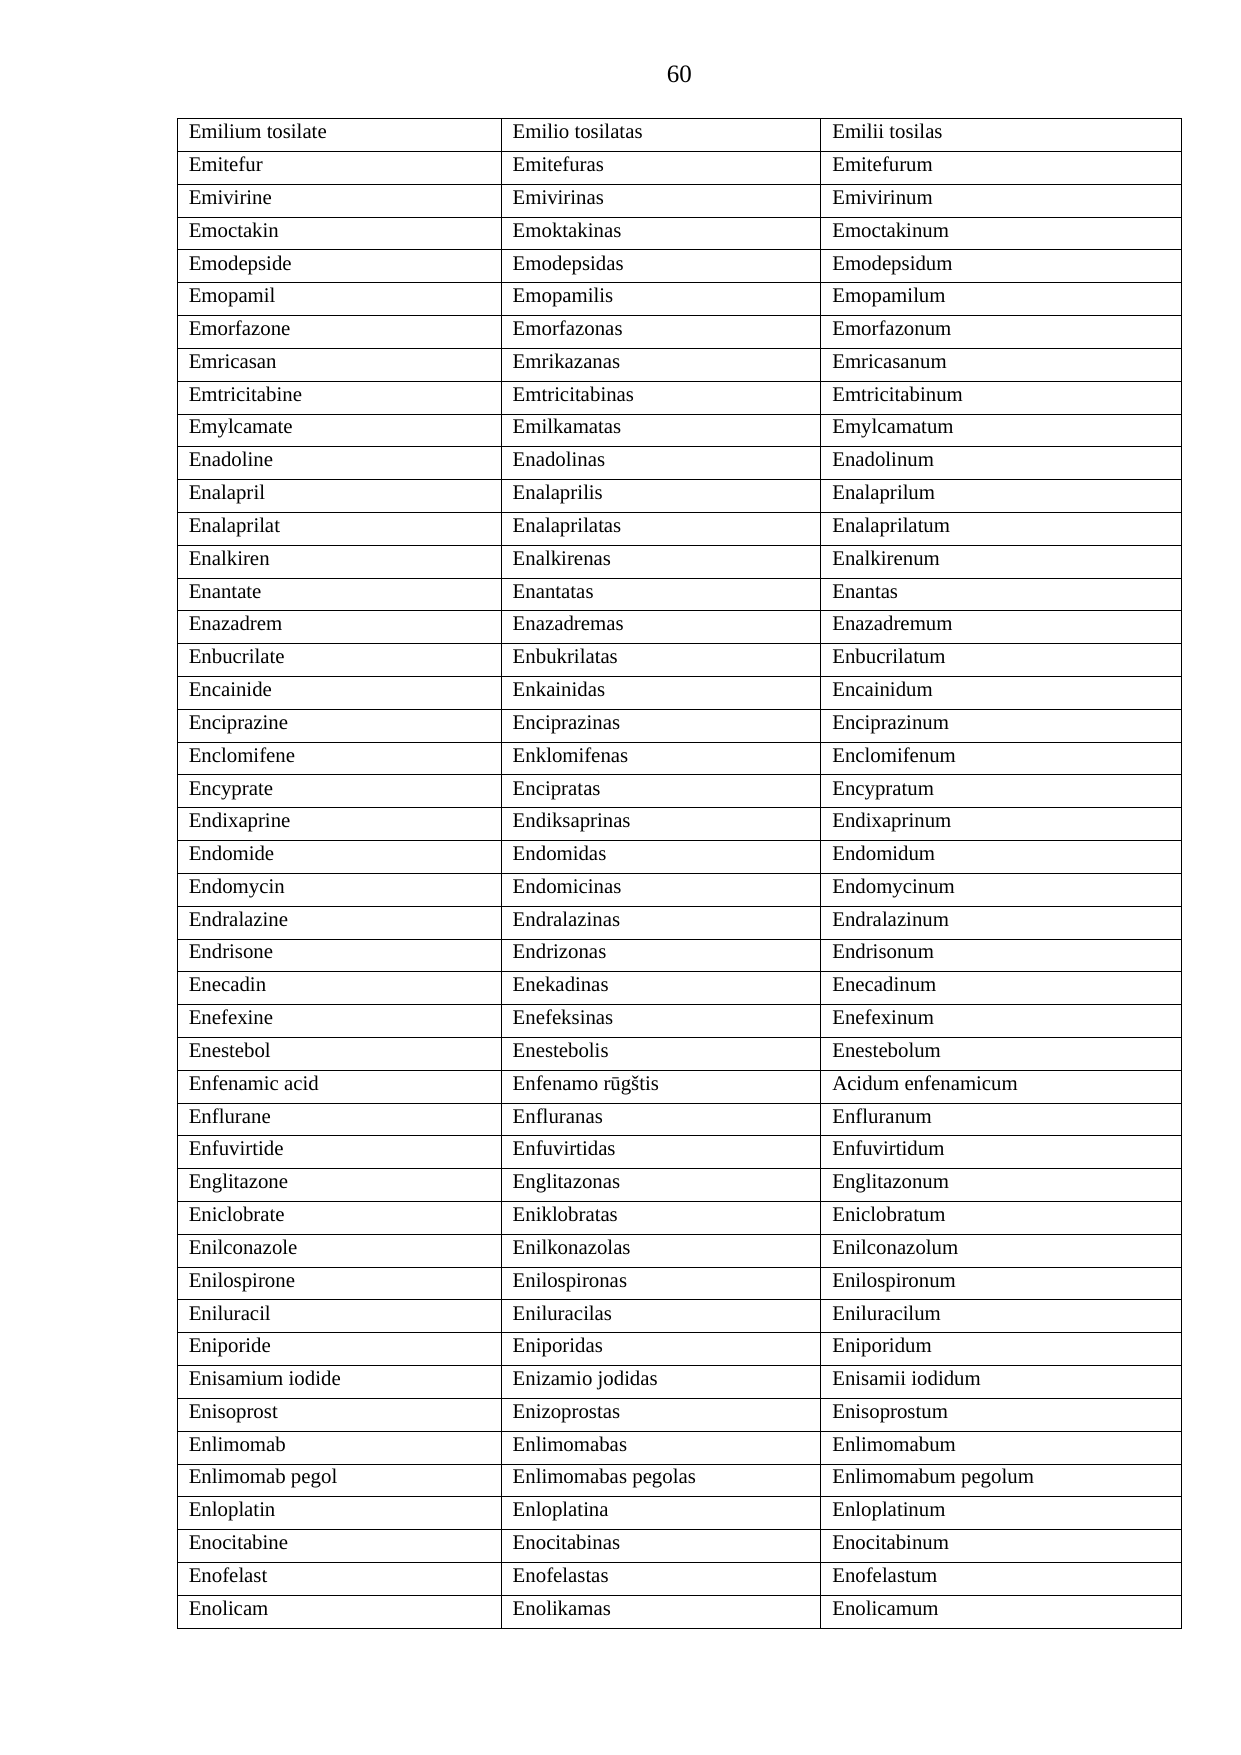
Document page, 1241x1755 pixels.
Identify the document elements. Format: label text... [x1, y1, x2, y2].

table_cell Enloplatinum [821, 1497, 1181, 1529]
table_cell Emitefurum [821, 152, 1181, 184]
table_cell Enestebolis [502, 1038, 820, 1070]
table_cell Enolicam [178, 1596, 501, 1627]
table_cell Enantatas [502, 579, 820, 610]
table_cell Endomicinas [502, 874, 820, 906]
table_cell Enalkirenas [502, 546, 820, 577]
table_cell Endixaprine [178, 808, 501, 840]
table_cell Enclomifenum [821, 743, 1181, 774]
table_cell Enciprazinum [821, 710, 1181, 742]
table_cell Emricasan [178, 349, 501, 381]
table_cell Enfuvirtide [178, 1136, 501, 1168]
table_cell Eniluracilas [502, 1300, 820, 1332]
table_cell Enlimomabum pegolum [821, 1465, 1181, 1496]
table_cell Enocitabinum [821, 1530, 1181, 1562]
table_cell Enazadrem [178, 611, 501, 643]
table_cell Enalkirenum [821, 546, 1181, 577]
table_cell Enciprazine [178, 710, 501, 742]
table_cell Emivirine [178, 185, 501, 217]
table_cell Encainidum [821, 677, 1181, 709]
table_cell Emorfazonum [821, 316, 1181, 348]
table_cell Emitefur [178, 152, 501, 184]
table_cell Enocitabine [178, 1530, 501, 1562]
table_cell Enolikamas [502, 1596, 820, 1627]
table_cell Endralazinum [821, 907, 1181, 938]
table_cell Emtricitabine [178, 382, 501, 413]
table_cell Enestebolum [821, 1038, 1181, 1070]
table_cell Enazadremum [821, 611, 1181, 643]
table_cell Emivirinas [502, 185, 820, 217]
table_cell Eniklobratas [502, 1202, 820, 1234]
table_cell Emopamil [178, 283, 501, 315]
table_cell Emylcamatum [821, 415, 1181, 446]
table_cell Englitazone [178, 1169, 501, 1201]
table_cell Emoctakinum [821, 218, 1181, 249]
table_cell Enkainidas [502, 677, 820, 709]
table_cell Enbukrilatas [502, 644, 820, 676]
table_cell Emorfazone [178, 316, 501, 348]
table_cell Enalaprilatum [821, 513, 1181, 545]
table_cell Enalkiren [178, 546, 501, 577]
table_cell Acidum enfenamicum [821, 1071, 1181, 1102]
table_cell Enisoprostum [821, 1399, 1181, 1431]
table_cell Enadoline [178, 447, 501, 479]
table_cell Eniporidum [821, 1333, 1181, 1365]
table_cell Enisamii iodidum [821, 1366, 1181, 1398]
table_cell Endrizonas [502, 940, 820, 971]
table_cell Encyprate [178, 775, 501, 807]
table_cell Enilospirone [178, 1268, 501, 1299]
table_cell Endralazine [178, 907, 501, 938]
table_cell Enestebol [178, 1038, 501, 1070]
table_cell Emodepsidas [502, 250, 820, 282]
table_cell Endixaprinum [821, 808, 1181, 840]
table_cell Enilconazole [178, 1235, 501, 1267]
table_cell Endiksaprinas [502, 808, 820, 840]
table_cell Emodepside [178, 250, 501, 282]
table_cell Emtricitabinas [502, 382, 820, 413]
table_cell Enflurane [178, 1104, 501, 1135]
table_cell Enefeksinas [502, 1005, 820, 1037]
table_cell Emopamilis [502, 283, 820, 315]
table_cell Emitefuras [502, 152, 820, 184]
table_cell Encypratum [821, 775, 1181, 807]
table_cell Endomidum [821, 841, 1181, 873]
table_cell Enciprazinas [502, 710, 820, 742]
table_cell Enecadinum [821, 972, 1181, 1004]
table_cell Enklomifenas [502, 743, 820, 774]
table_cell Enlimomabum [821, 1432, 1181, 1463]
table_cell Enlimomabas pegolas [502, 1465, 820, 1496]
table_cell Eniporide [178, 1333, 501, 1365]
table_cell Eniclobratum [821, 1202, 1181, 1234]
table_cell Enocitabinas [502, 1530, 820, 1562]
table_cell Enalaprilis [502, 480, 820, 512]
table_cell Enisamium iodide [178, 1366, 501, 1398]
table_cell Encainide [178, 677, 501, 709]
table_cell Emilkamatas [502, 415, 820, 446]
table_cell Emorfazonas [502, 316, 820, 348]
table_cell Enizoprostas [502, 1399, 820, 1431]
table_cell Enofelastas [502, 1563, 820, 1595]
table_cell Emivirinum [821, 185, 1181, 217]
table_cell Enfenamo rūgštis [502, 1071, 820, 1102]
table_cell Emilium tosilate [178, 119, 501, 151]
table_cell Enlimomab [178, 1432, 501, 1463]
table_cell Englitazonas [502, 1169, 820, 1201]
table_cell Enofelastum [821, 1563, 1181, 1595]
table_cell Enefexinum [821, 1005, 1181, 1037]
table_cell Endomycinum [821, 874, 1181, 906]
table_cell Enalaprilat [178, 513, 501, 545]
table_cell Enclomifene [178, 743, 501, 774]
table_cell Enlimomab pegol [178, 1465, 501, 1496]
table_cell Endomidas [502, 841, 820, 873]
table_cell Eniclobrate [178, 1202, 501, 1234]
table_cell Eniluracilum [821, 1300, 1181, 1332]
table_cell Enbucrilate [178, 644, 501, 676]
table_cell Enizamio jodidas [502, 1366, 820, 1398]
table_cell Enalaprilatas [502, 513, 820, 545]
table_cell Enfuvirtidas [502, 1136, 820, 1168]
table_cell Emilii tosilas [821, 119, 1181, 151]
table_cell Emtricitabinum [821, 382, 1181, 413]
table_cell Emilio tosilatas [502, 119, 820, 151]
table_cell Emopamilum [821, 283, 1181, 315]
table_cell Enefexine [178, 1005, 501, 1037]
table_cell Enloplatin [178, 1497, 501, 1529]
table_cell Encipratas [502, 775, 820, 807]
table_cell Enloplatina [502, 1497, 820, 1529]
table_cell Enfluranum [821, 1104, 1181, 1135]
table_cell Enalapril [178, 480, 501, 512]
table_cell Enbucrilatum [821, 644, 1181, 676]
table_cell Enantate [178, 579, 501, 610]
table_cell Emricasanum [821, 349, 1181, 381]
table_cell Enisoprost [178, 1399, 501, 1431]
table_cell Eniluracil [178, 1300, 501, 1332]
table_cell Enofelast [178, 1563, 501, 1595]
table_cell Emoctakin [178, 218, 501, 249]
table_cell Enalaprilum [821, 480, 1181, 512]
table_cell Emoktakinas [502, 218, 820, 249]
table_cell Endrisone [178, 940, 501, 971]
table_cell Endrisonum [821, 940, 1181, 971]
table_cell Enlimomabas [502, 1432, 820, 1463]
table_cell Endomycin [178, 874, 501, 906]
table_cell Emylcamate [178, 415, 501, 446]
table_cell Eniporidas [502, 1333, 820, 1365]
table_cell Enazadremas [502, 611, 820, 643]
table_cell Enfenamic acid [178, 1071, 501, 1102]
table_cell Enilkonazolas [502, 1235, 820, 1267]
table_cell Enecadin [178, 972, 501, 1004]
table_cell Emodepsidum [821, 250, 1181, 282]
table_cell Endomide [178, 841, 501, 873]
table_cell Enilospironas [502, 1268, 820, 1299]
table_cell Enantas [821, 579, 1181, 610]
table_cell Enilospironum [821, 1268, 1181, 1299]
table_cell Enolicamum [821, 1596, 1181, 1627]
table_cell Enadolinum [821, 447, 1181, 479]
table_cell Enadolinas [502, 447, 820, 479]
table_cell Enfluranas [502, 1104, 820, 1135]
table_cell Enekadinas [502, 972, 820, 1004]
table_cell Endralazinas [502, 907, 820, 938]
table_cell Enfuvirtidum [821, 1136, 1181, 1168]
table_cell Emrikazanas [502, 349, 820, 381]
table_cell Englitazonum [821, 1169, 1181, 1201]
table_cell Enilconazolum [821, 1235, 1181, 1267]
